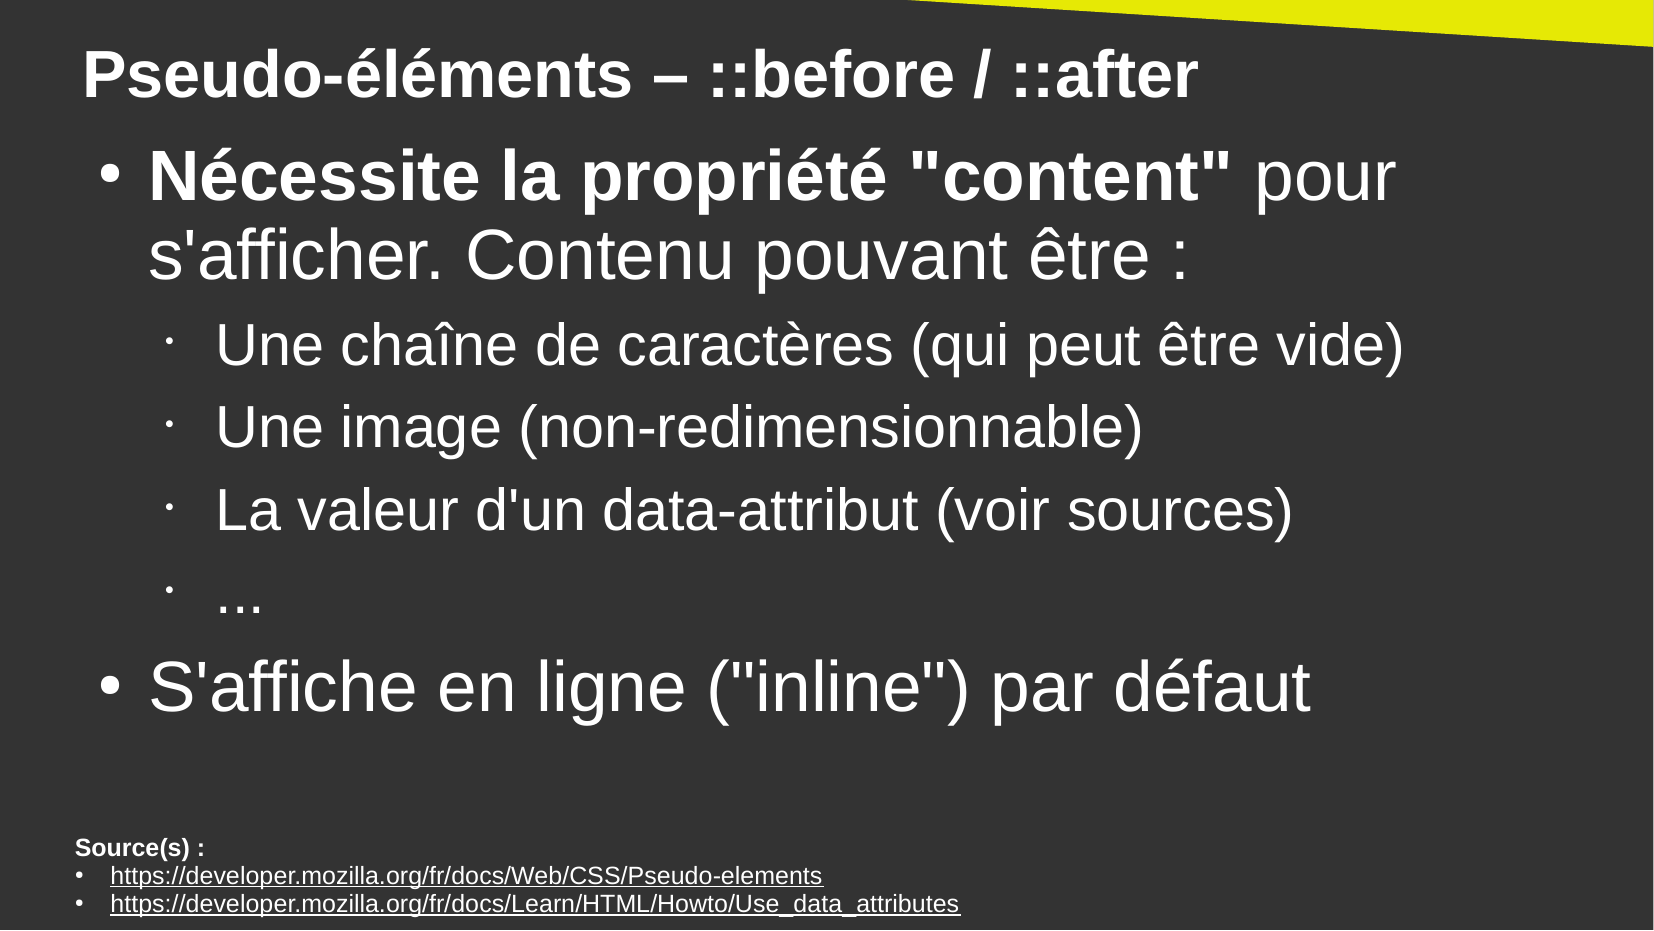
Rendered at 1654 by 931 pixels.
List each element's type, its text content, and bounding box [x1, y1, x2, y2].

text_box Source(s) : https://developer.mozilla.org/fr/docs/Web/CSS/Pseudo-elements https://developer.mozilla.org/fr/docs/Learn/HTML/Howto/Use_data_attributes [60, 826, 1583, 926]
list Nécessite la propriété "content" pour s'afficher. Contenu pouvant être : Une chaîne de caractères (qui peut être vide) Une image (non-redimensionnable) La valeur d'un data-attribut (voir sources) ... S'affiche en ligne ("inline") par défaut [80, 135, 1620, 733]
title Pseudo-éléments – ::before / ::after [82, 37, 1571, 114]
text_box [907, 0, 1654, 47]
